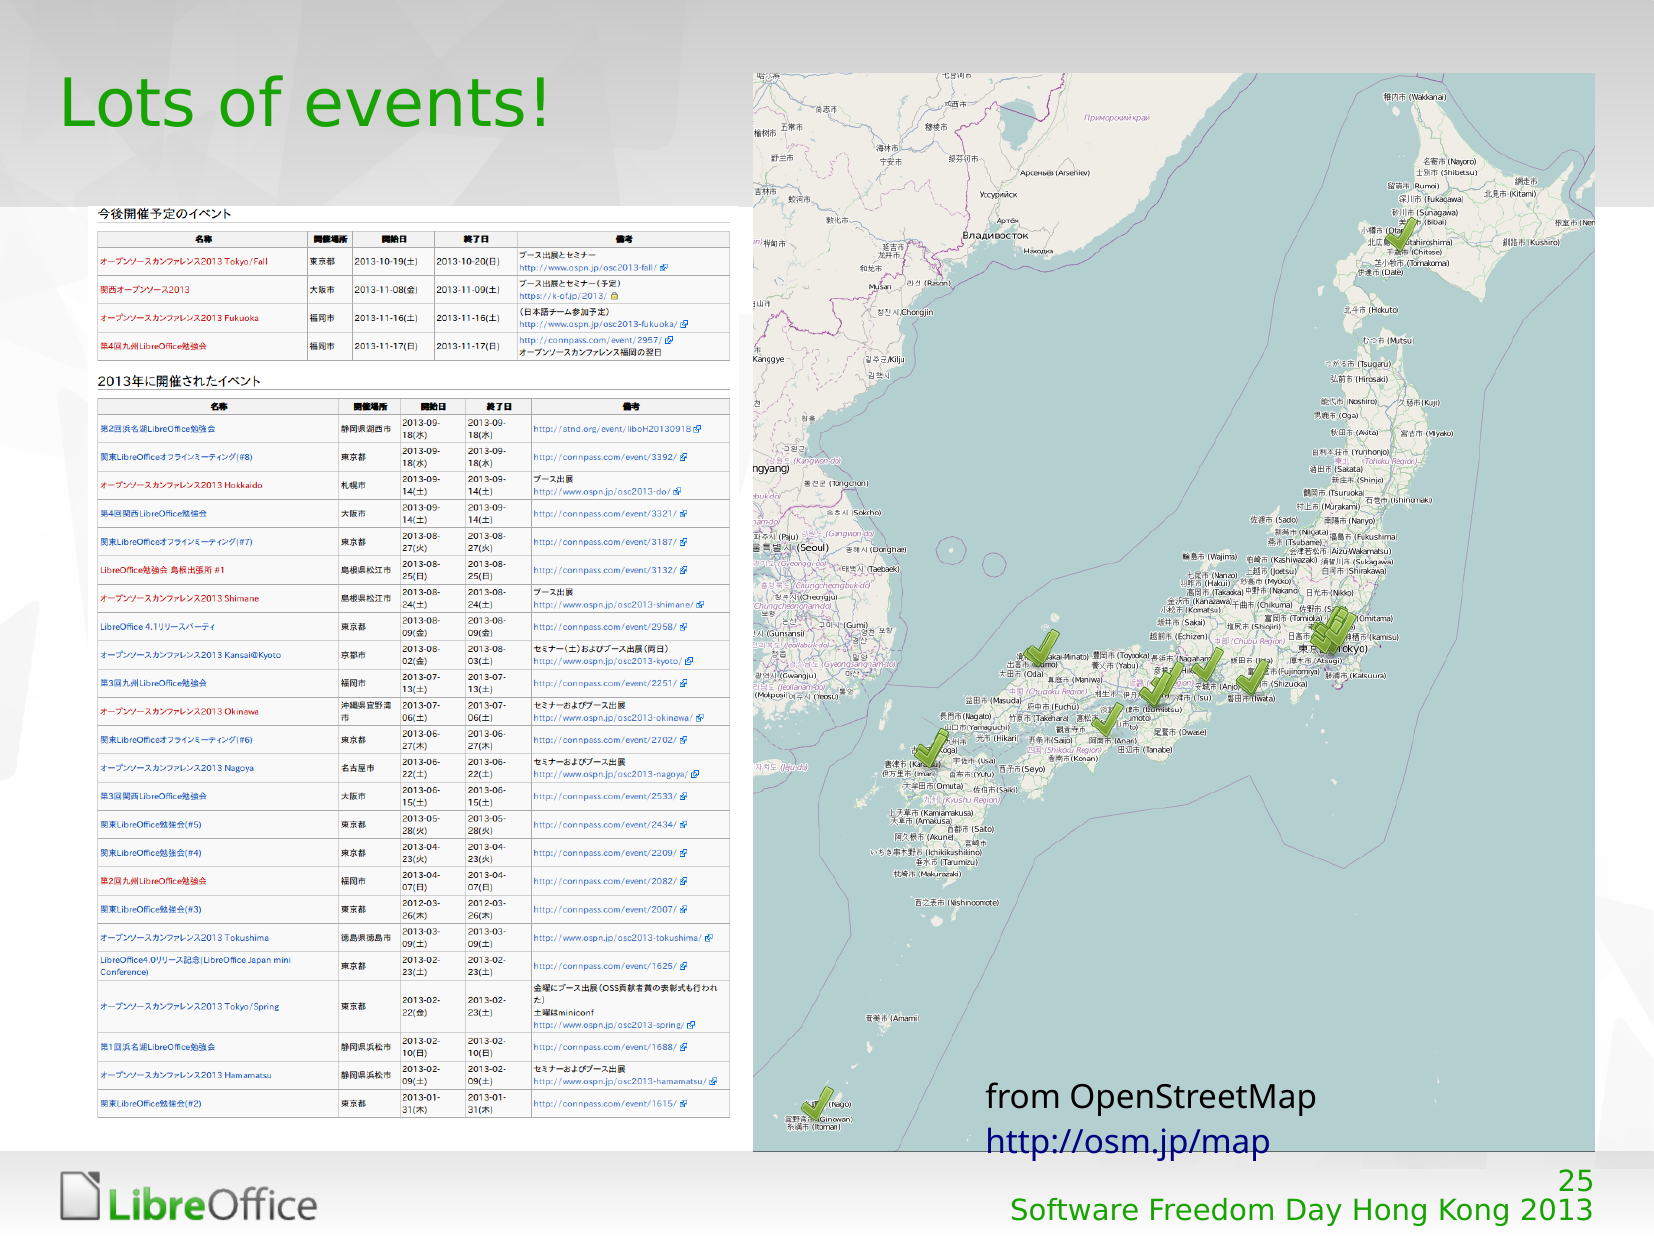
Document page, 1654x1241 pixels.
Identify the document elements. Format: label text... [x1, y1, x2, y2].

title Lots of events! [59, 29, 1595, 178]
picture [0, 0, 1654, 1169]
text_box from OpenStreetMap http://osm.jp/map [970, 1065, 1565, 1123]
picture [41, 1152, 337, 1240]
